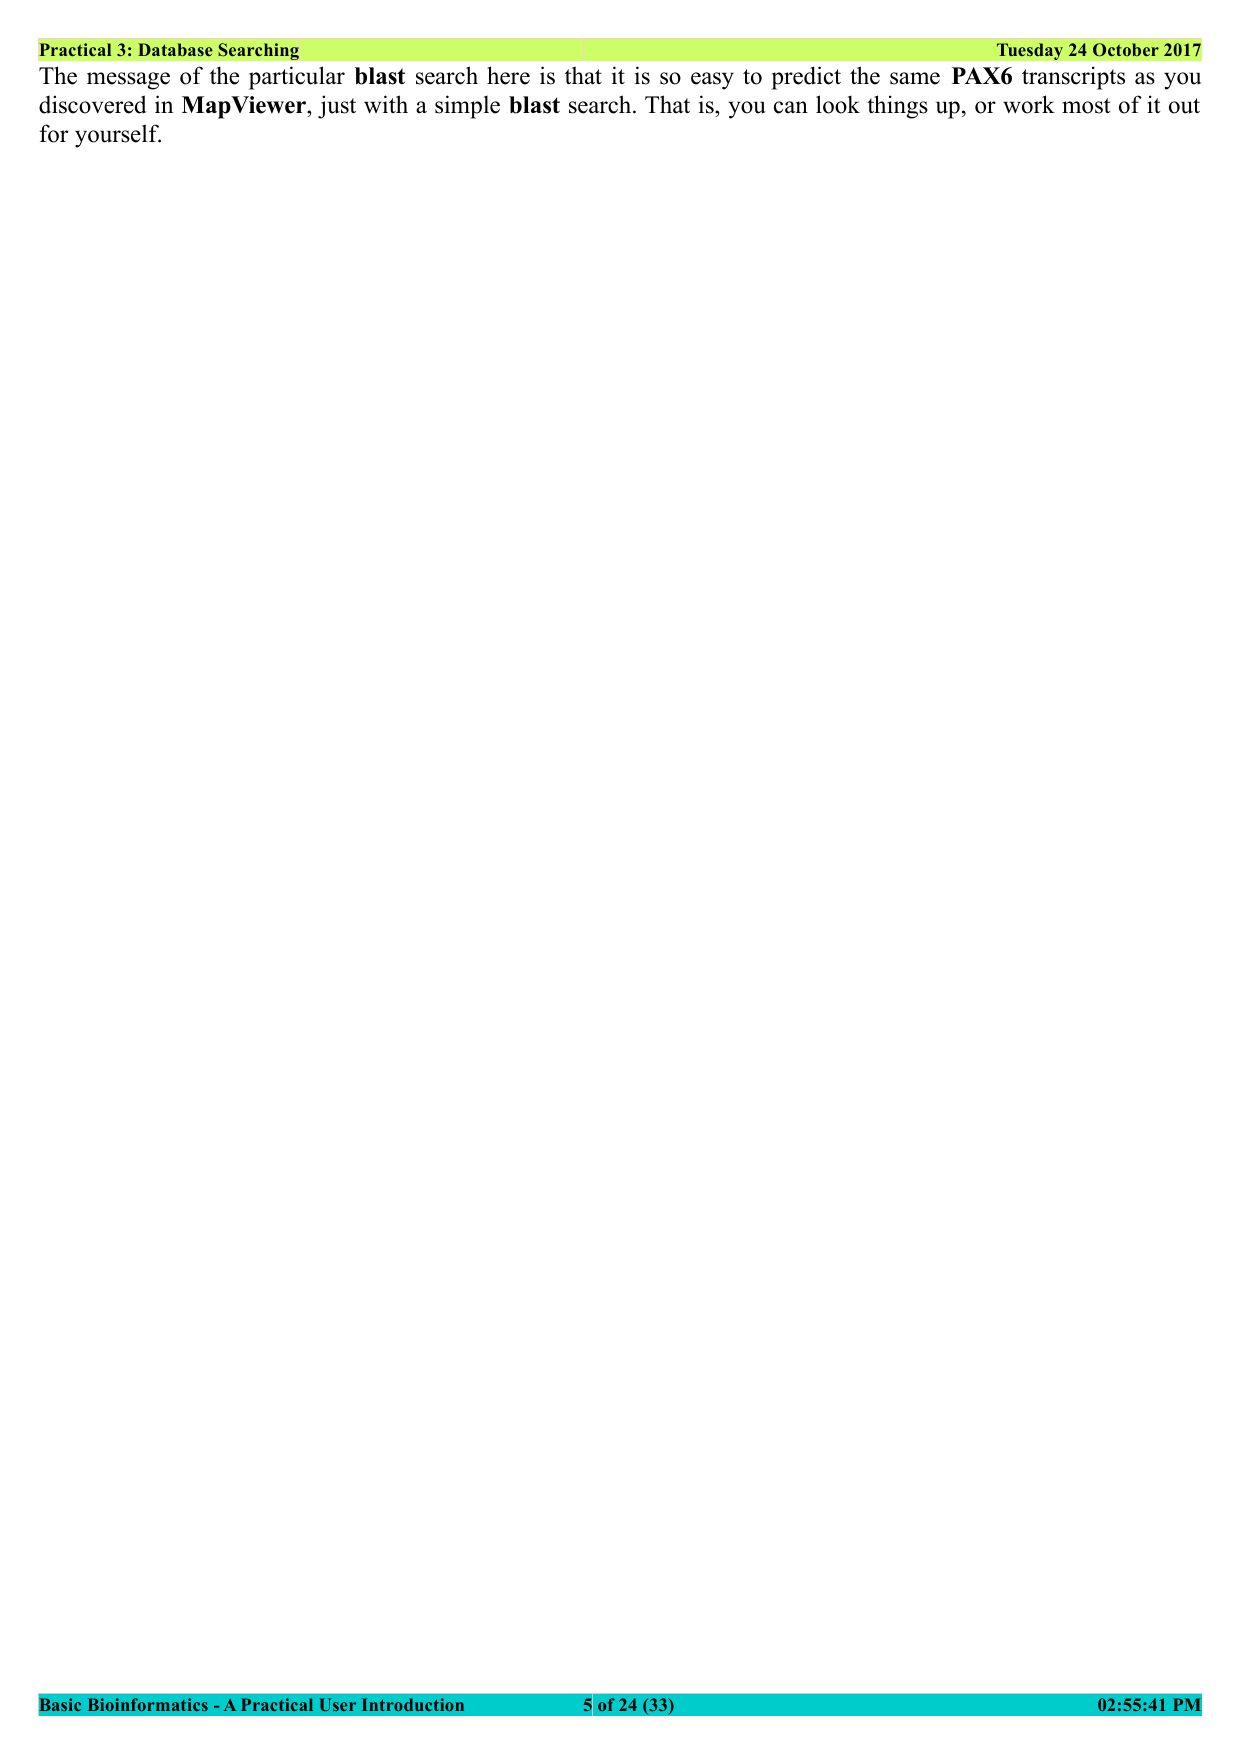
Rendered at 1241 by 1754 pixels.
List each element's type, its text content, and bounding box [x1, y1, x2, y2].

text The message of the particular blast search here is that it is so easy to predict the same PAX6 transcripts as you discovered in MapViewer, just with a simple blast search. That is, you can look things up, or work most of it out for yourself. [38, 61, 1202, 148]
